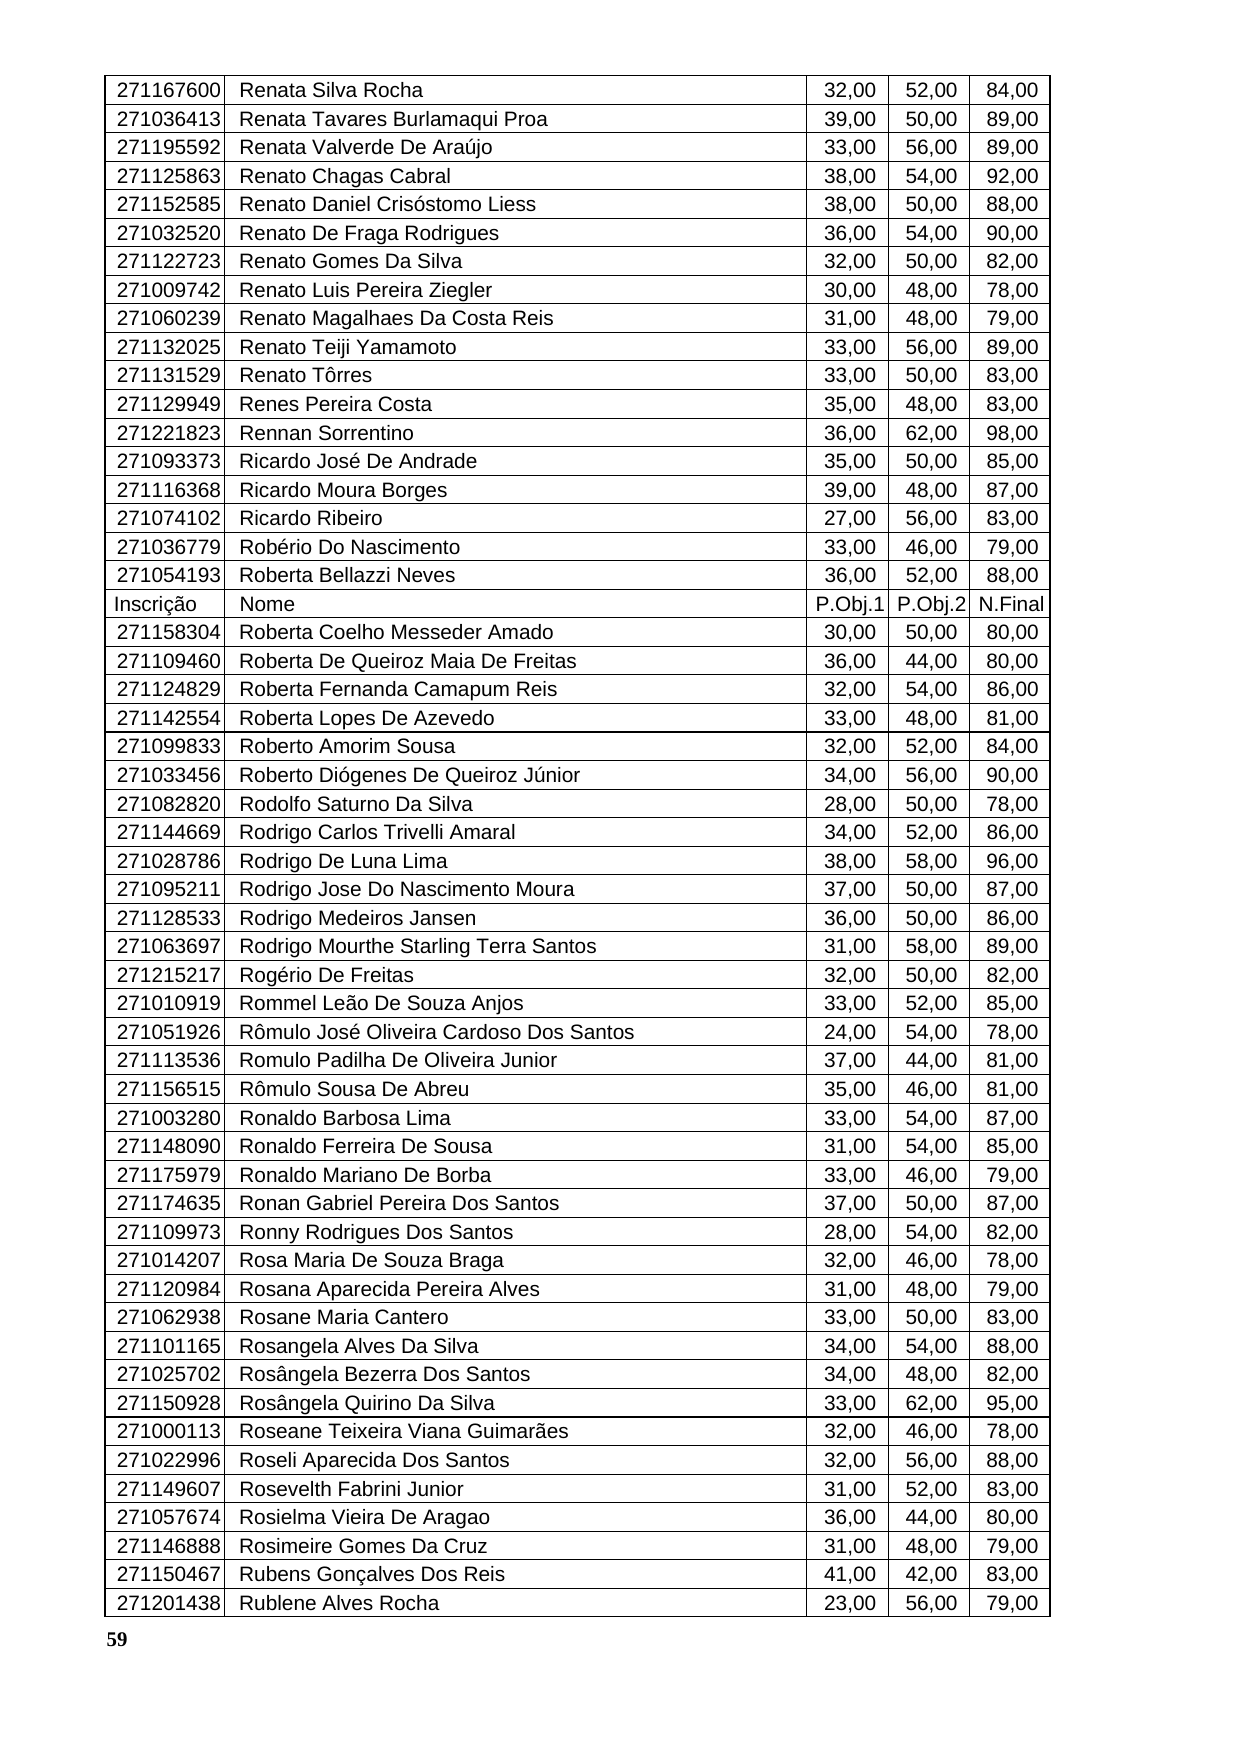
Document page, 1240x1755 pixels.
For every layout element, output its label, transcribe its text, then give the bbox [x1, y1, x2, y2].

table_cell 271060239 [106, 304, 224, 332]
table_cell 31,00 [807, 1132, 888, 1159]
table_cell 271142554 [106, 704, 224, 731]
table_cell 37,00 [807, 875, 888, 903]
table_cell Renata Silva Rocha [225, 76, 806, 103]
table_cell 54,00 [889, 675, 969, 703]
table_cell Rosane Maria Cantero [225, 1303, 806, 1331]
table_cell 42,00 [889, 1560, 969, 1588]
table_cell 35,00 [807, 390, 888, 417]
table_cell Rubens Gonçalves Dos Reis [225, 1560, 806, 1588]
table_cell 271062938 [106, 1303, 224, 1331]
table_cell 83,00 [970, 1560, 1049, 1588]
table_cell 48,00 [889, 276, 969, 303]
table_cell 48,00 [889, 476, 969, 503]
table_cell 56,00 [889, 504, 969, 532]
table_cell 54,00 [889, 1218, 969, 1245]
table_cell Ronaldo Barbosa Lima [225, 1104, 806, 1131]
table_cell 271032520 [106, 219, 224, 246]
table_cell 33,00 [807, 1389, 888, 1416]
table_cell 41,00 [807, 1560, 888, 1588]
table_cell 52,00 [889, 818, 969, 846]
table_cell 271109460 [106, 647, 224, 674]
table_cell 83,00 [970, 504, 1049, 532]
table_cell Roberto Amorim Sousa [225, 733, 806, 760]
table_cell 50,00 [889, 190, 969, 218]
table_cell 32,00 [807, 247, 888, 275]
table_cell 80,00 [970, 647, 1049, 674]
table_cell Rodrigo Mourthe Starling Terra Santos [225, 932, 806, 960]
table_cell 44,00 [889, 647, 969, 674]
table_cell 34,00 [807, 818, 888, 846]
table_cell Roseane Teixeira Viana Guimarães [225, 1418, 806, 1445]
table_cell 271116368 [106, 476, 224, 503]
table_cell Rodrigo Medeiros Jansen [225, 904, 806, 931]
table_cell 271109973 [106, 1218, 224, 1245]
table_cell Rennan Sorrentino [225, 419, 806, 446]
table_cell 87,00 [970, 476, 1049, 503]
table_cell 48,00 [889, 1275, 969, 1302]
table_cell 271150928 [106, 1389, 224, 1416]
table_cell Renato Teiji Yamamoto [225, 333, 806, 360]
table_cell Rodolfo Saturno Da Silva [225, 790, 806, 817]
table_cell 271113536 [106, 1046, 224, 1074]
table_cell 271082820 [106, 790, 224, 817]
table_cell 54,00 [889, 219, 969, 246]
table_cell 36,00 [807, 419, 888, 446]
table_cell N.Final [970, 590, 1049, 617]
table_cell Robério Do Nascimento [225, 533, 806, 560]
table_cell 33,00 [807, 989, 888, 1017]
table_cell 271144669 [106, 818, 224, 846]
table_cell 271009742 [106, 276, 224, 303]
table_cell 38,00 [807, 190, 888, 218]
table_cell 54,00 [889, 1332, 969, 1359]
table_cell 88,00 [970, 190, 1049, 218]
table_cell 89,00 [970, 932, 1049, 960]
table_cell 31,00 [807, 1275, 888, 1302]
table_cell 48,00 [889, 390, 969, 417]
table_cell Ricardo Ribeiro [225, 504, 806, 532]
table_cell 38,00 [807, 847, 888, 874]
table_cell 58,00 [889, 932, 969, 960]
table_cell Roseli Aparecida Dos Santos [225, 1446, 806, 1473]
table_cell 50,00 [889, 247, 969, 275]
table_cell 50,00 [889, 904, 969, 931]
table_cell 31,00 [807, 304, 888, 332]
table_cell 89,00 [970, 333, 1049, 360]
table_cell 82,00 [970, 1360, 1049, 1388]
table_cell 78,00 [970, 1018, 1049, 1045]
table_cell 84,00 [970, 76, 1049, 103]
table_cell 87,00 [970, 875, 1049, 903]
table_cell 80,00 [970, 618, 1049, 646]
table_cell Ronny Rodrigues Dos Santos [225, 1218, 806, 1245]
table_cell 50,00 [889, 105, 969, 132]
table_cell Roberta Lopes De Azevedo [225, 704, 806, 731]
table_cell 33,00 [807, 1303, 888, 1331]
table_cell 89,00 [970, 105, 1049, 132]
table_cell 96,00 [970, 847, 1049, 874]
table_cell Rosangela Alves Da Silva [225, 1332, 806, 1359]
table_cell 271174635 [106, 1189, 224, 1217]
table_cell 54,00 [889, 1132, 969, 1159]
table_cell 271101165 [106, 1332, 224, 1359]
table_cell Rublene Alves Rocha [225, 1589, 806, 1616]
table_cell 31,00 [807, 1532, 888, 1559]
table_cell 81,00 [970, 1075, 1049, 1102]
table_cell 271221823 [106, 419, 224, 446]
table_cell 36,00 [807, 1503, 888, 1531]
table_cell Renato Magalhaes Da Costa Reis [225, 304, 806, 332]
table_cell 39,00 [807, 476, 888, 503]
table_cell Ronaldo Ferreira De Sousa [225, 1132, 806, 1159]
table_cell 50,00 [889, 618, 969, 646]
table_cell Ricardo José De Andrade [225, 447, 806, 474]
table_cell 271167600 [106, 76, 224, 103]
table_cell 271148090 [106, 1132, 224, 1159]
table_cell 271063697 [106, 932, 224, 960]
table_cell Inscrição [106, 590, 224, 617]
table_cell 32,00 [807, 76, 888, 103]
table_cell Rosielma Vieira De Aragao [225, 1503, 806, 1531]
table_cell 33,00 [807, 533, 888, 560]
table_cell 35,00 [807, 1075, 888, 1102]
table_cell 36,00 [807, 647, 888, 674]
table_cell Renato Tôrres [225, 361, 806, 389]
table_cell 271125863 [106, 162, 224, 189]
table_cell Ronaldo Mariano De Borba [225, 1161, 806, 1188]
table_cell 28,00 [807, 790, 888, 817]
table_cell 271132025 [106, 333, 224, 360]
table_cell 46,00 [889, 1418, 969, 1445]
table_cell 78,00 [970, 1246, 1049, 1274]
table_cell 271128533 [106, 904, 224, 931]
table_cell 90,00 [970, 761, 1049, 788]
table_cell 86,00 [970, 904, 1049, 931]
table_cell 88,00 [970, 1332, 1049, 1359]
table_cell 50,00 [889, 961, 969, 988]
table_cell 79,00 [970, 304, 1049, 332]
table_cell 87,00 [970, 1104, 1049, 1131]
table_cell Rosana Aparecida Pereira Alves [225, 1275, 806, 1302]
table_cell 271195592 [106, 133, 224, 161]
table_cell Rodrigo Carlos Trivelli Amaral [225, 818, 806, 846]
table_cell 32,00 [807, 1246, 888, 1274]
table_cell 33,00 [807, 1104, 888, 1131]
table_cell 46,00 [889, 533, 969, 560]
table_cell 271025702 [106, 1360, 224, 1388]
table_cell Rogério De Freitas [225, 961, 806, 988]
table_cell Renato De Fraga Rodrigues [225, 219, 806, 246]
table_cell 271149607 [106, 1475, 224, 1502]
table_cell Renes Pereira Costa [225, 390, 806, 417]
table_cell 46,00 [889, 1246, 969, 1274]
table_cell 79,00 [970, 1275, 1049, 1302]
table_cell 79,00 [970, 533, 1049, 560]
table_cell 271124829 [106, 675, 224, 703]
table_cell Renata Valverde De Araújo [225, 133, 806, 161]
table_cell Rômulo José Oliveira Cardoso Dos Santos [225, 1018, 806, 1045]
table_cell 271000113 [106, 1418, 224, 1445]
table_cell 271036779 [106, 533, 224, 560]
table_cell 271120984 [106, 1275, 224, 1302]
table_cell Renato Gomes Da Silva [225, 247, 806, 275]
table_cell Renata Tavares Burlamaqui Proa [225, 105, 806, 132]
table_cell 83,00 [970, 361, 1049, 389]
table_cell 79,00 [970, 1532, 1049, 1559]
table_cell 271074102 [106, 504, 224, 532]
table_cell 271150467 [106, 1560, 224, 1588]
table_cell 271099833 [106, 733, 224, 760]
table_cell 271051926 [106, 1018, 224, 1045]
table_cell 92,00 [970, 162, 1049, 189]
table_cell 271028786 [106, 847, 224, 874]
table_cell 32,00 [807, 961, 888, 988]
table_cell Rosa Maria De Souza Braga [225, 1246, 806, 1274]
table_cell Renato Daniel Crisóstomo Liess [225, 190, 806, 218]
table_cell 31,00 [807, 1475, 888, 1502]
table_cell Rodrigo Jose Do Nascimento Moura [225, 875, 806, 903]
table_cell 56,00 [889, 1589, 969, 1616]
table_cell 38,00 [807, 162, 888, 189]
table_cell 82,00 [970, 1218, 1049, 1245]
table_cell 271175979 [106, 1161, 224, 1188]
table_cell 271122723 [106, 247, 224, 275]
table_cell 30,00 [807, 276, 888, 303]
table_cell 271010919 [106, 989, 224, 1017]
table_cell Ricardo Moura Borges [225, 476, 806, 503]
table_cell Roberto Diógenes De Queiroz Júnior [225, 761, 806, 788]
table_cell 50,00 [889, 1189, 969, 1217]
table_cell 35,00 [807, 447, 888, 474]
table_cell Roberta Fernanda Camapum Reis [225, 675, 806, 703]
table_cell 33,00 [807, 1161, 888, 1188]
table_cell Rosevelth Fabrini Junior [225, 1475, 806, 1502]
table_cell 271129949 [106, 390, 224, 417]
table_cell 50,00 [889, 447, 969, 474]
table_cell 271054193 [106, 561, 224, 589]
table_cell 90,00 [970, 219, 1049, 246]
table_cell 79,00 [970, 1161, 1049, 1188]
table_cell Rosângela Bezerra Dos Santos [225, 1360, 806, 1388]
table_cell 30,00 [807, 618, 888, 646]
table_cell P.Obj.2 [889, 590, 969, 617]
table_cell Ronan Gabriel Pereira Dos Santos [225, 1189, 806, 1217]
table_cell 271201438 [106, 1589, 224, 1616]
table_cell 86,00 [970, 818, 1049, 846]
table_cell 37,00 [807, 1189, 888, 1217]
table_cell 34,00 [807, 761, 888, 788]
table_cell 36,00 [807, 904, 888, 931]
table_cell 98,00 [970, 419, 1049, 446]
table_cell 86,00 [970, 675, 1049, 703]
table_cell Rommel Leão De Souza Anjos [225, 989, 806, 1017]
table_cell 46,00 [889, 1075, 969, 1102]
table_cell Nome [225, 590, 806, 617]
table_cell 81,00 [970, 704, 1049, 731]
table_cell 271022996 [106, 1446, 224, 1473]
table_cell 44,00 [889, 1503, 969, 1531]
table_cell 85,00 [970, 989, 1049, 1017]
table_cell 271131529 [106, 361, 224, 389]
table_cell 88,00 [970, 561, 1049, 589]
table_cell 32,00 [807, 1446, 888, 1473]
table_cell 39,00 [807, 105, 888, 132]
table_cell Roberta Coelho Messeder Amado [225, 618, 806, 646]
table_cell 27,00 [807, 504, 888, 532]
table_cell 78,00 [970, 1418, 1049, 1445]
table_cell 33,00 [807, 704, 888, 731]
table_cell 50,00 [889, 875, 969, 903]
table_cell 89,00 [970, 133, 1049, 161]
table_cell 56,00 [889, 1446, 969, 1473]
table_cell Rosângela Quirino Da Silva [225, 1389, 806, 1416]
table_cell 52,00 [889, 76, 969, 103]
table_cell 271095211 [106, 875, 224, 903]
table_cell 23,00 [807, 1589, 888, 1616]
table_cell 48,00 [889, 1360, 969, 1388]
table_cell 46,00 [889, 1161, 969, 1188]
table_cell 271215217 [106, 961, 224, 988]
table_cell 36,00 [807, 561, 888, 589]
table_cell 84,00 [970, 733, 1049, 760]
table_cell 28,00 [807, 1218, 888, 1245]
table_cell Roberta Bellazzi Neves [225, 561, 806, 589]
table_cell Roberta De Queiroz Maia De Freitas [225, 647, 806, 674]
table_cell 271158304 [106, 618, 224, 646]
table_cell 50,00 [889, 790, 969, 817]
table_cell 54,00 [889, 1104, 969, 1131]
table_cell 50,00 [889, 361, 969, 389]
table_cell 85,00 [970, 1132, 1049, 1159]
table_cell 24,00 [807, 1018, 888, 1045]
table_cell 83,00 [970, 1475, 1049, 1502]
table_cell 79,00 [970, 1589, 1049, 1616]
table_cell 78,00 [970, 790, 1049, 817]
table_cell 271003280 [106, 1104, 224, 1131]
table_cell Rodrigo De Luna Lima [225, 847, 806, 874]
table_cell 34,00 [807, 1360, 888, 1388]
table_cell 88,00 [970, 1446, 1049, 1473]
table_cell 271014207 [106, 1246, 224, 1274]
table_cell 58,00 [889, 847, 969, 874]
table_cell 36,00 [807, 219, 888, 246]
table_cell 52,00 [889, 561, 969, 589]
table_cell 83,00 [970, 390, 1049, 417]
table_cell 48,00 [889, 1532, 969, 1559]
table_cell 271156515 [106, 1075, 224, 1102]
table_cell 50,00 [889, 1303, 969, 1331]
table_cell Rosimeire Gomes Da Cruz [225, 1532, 806, 1559]
table_cell 32,00 [807, 675, 888, 703]
table_cell 37,00 [807, 1046, 888, 1074]
table_cell 52,00 [889, 733, 969, 760]
table_cell 62,00 [889, 419, 969, 446]
table_cell 82,00 [970, 247, 1049, 275]
table_cell 271036413 [106, 105, 224, 132]
table_cell 33,00 [807, 133, 888, 161]
table_cell 271093373 [106, 447, 224, 474]
table_cell 31,00 [807, 932, 888, 960]
table_cell 33,00 [807, 333, 888, 360]
table_cell 271033456 [106, 761, 224, 788]
table_cell 44,00 [889, 1046, 969, 1074]
table_cell Renato Chagas Cabral [225, 162, 806, 189]
table_cell Rômulo Sousa De Abreu [225, 1075, 806, 1102]
table_cell 32,00 [807, 1418, 888, 1445]
table_cell 56,00 [889, 333, 969, 360]
table_cell 56,00 [889, 133, 969, 161]
table_cell 52,00 [889, 989, 969, 1017]
table_cell 32,00 [807, 733, 888, 760]
table_cell 85,00 [970, 447, 1049, 474]
table_cell 62,00 [889, 1389, 969, 1416]
table_cell 78,00 [970, 276, 1049, 303]
table_cell 48,00 [889, 304, 969, 332]
table_cell 271146888 [106, 1532, 224, 1559]
table_cell Romulo Padilha De Oliveira Junior [225, 1046, 806, 1074]
table_cell P.Obj.1 [807, 590, 888, 617]
table_cell 34,00 [807, 1332, 888, 1359]
table_cell 271152585 [106, 190, 224, 218]
table_cell Renato Luis Pereira Ziegler [225, 276, 806, 303]
table_cell 95,00 [970, 1389, 1049, 1416]
table_cell 54,00 [889, 1018, 969, 1045]
table_cell 87,00 [970, 1189, 1049, 1217]
table_cell 83,00 [970, 1303, 1049, 1331]
table_cell 33,00 [807, 361, 888, 389]
table_cell 52,00 [889, 1475, 969, 1502]
table_cell 80,00 [970, 1503, 1049, 1531]
table_cell 81,00 [970, 1046, 1049, 1074]
table_cell 271057674 [106, 1503, 224, 1531]
table_cell 82,00 [970, 961, 1049, 988]
table_cell 54,00 [889, 162, 969, 189]
table_cell 56,00 [889, 761, 969, 788]
table_cell 48,00 [889, 704, 969, 731]
